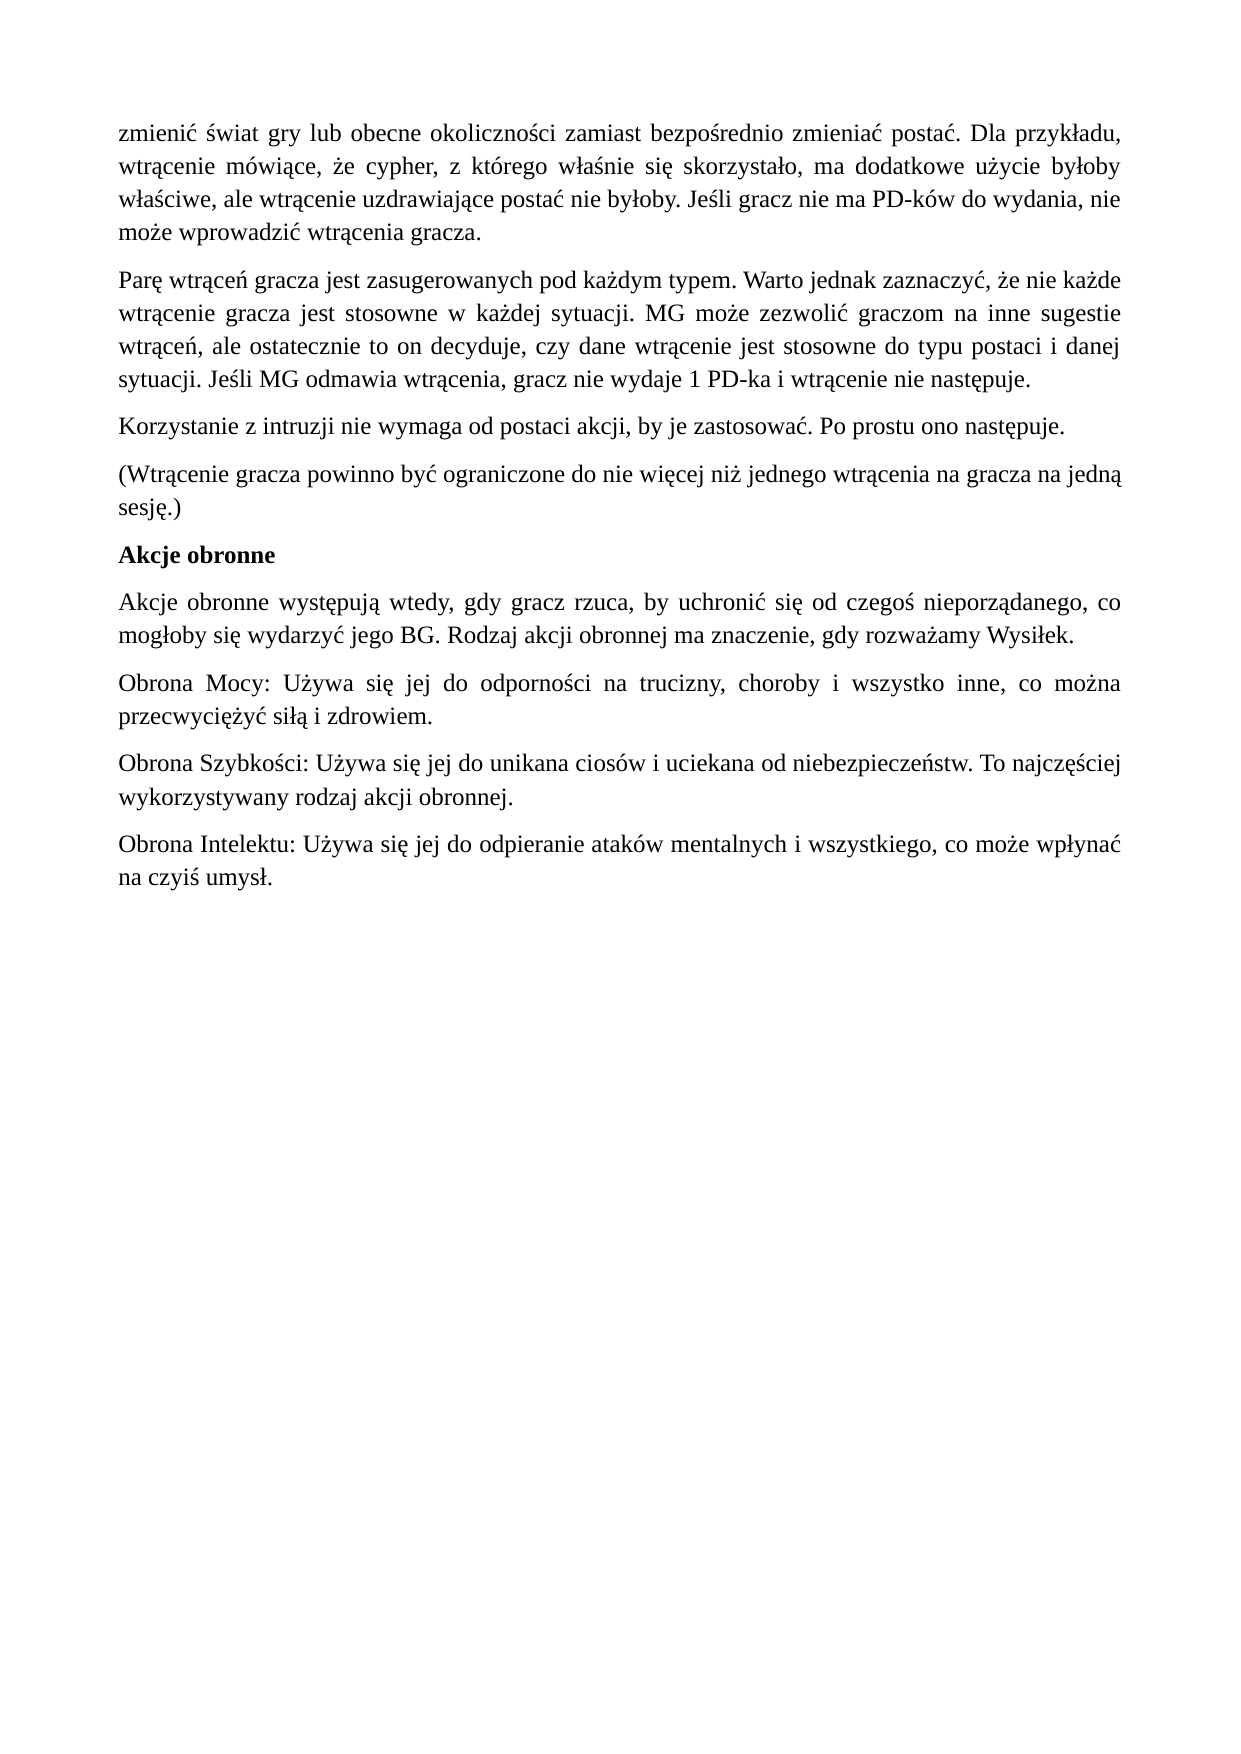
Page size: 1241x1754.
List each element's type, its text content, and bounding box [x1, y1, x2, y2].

text zmienić świat gry lub obecne okoliczności zamiast bezpośrednio zmieniać postać. Dla przykładu, wtrącenie mówiące, że cypher, z którego właśnie się skorzystało, ma dodatkowe użycie byłoby właściwe, ale wtrącenie uzdrawiające postać nie byłoby. Jeśli gracz nie ma PD-ków do wydania, nie może wprowadzić wtrącenia gracza. [118, 118, 1122, 246]
text Akcje obronne [118, 540, 1122, 568]
text Obrona Mocy: Używa się jej do odporności na trucizny, choroby i wszystko inne, co można przecwyciężyć siłą i zdrowiem. [118, 668, 1122, 730]
text Obrona Intelektu: Używa się jej do odpieranie ataków mentalnych i wszystkiego, co może wpłynać na czyiś umysł. [118, 829, 1122, 891]
text Akcje obronne występują wtedy, gdy gracz rzuca, by uchronić się od czegoś nieporządanego, co mogłoby się wydarzyć jego BG. Rodzaj akcji obronnej ma znaczenie, gdy rozważamy Wysiłek. [118, 587, 1122, 649]
text Korzystanie z intruzji nie wymaga od postaci akcji, by je zastosować. Po prostu ono następuje. [118, 411, 1122, 440]
text Parę wtrąceń gracza jest zasugerowanych pod każdym typem. Warto jednak zaznaczyć, że nie każde wtrącenie gracza jest stosowne w każdej sytuacji. MG może zezwolić graczom na inne sugestie wtrąceń, ale ostatecznie to on decyduje, czy dane wtrącenie jest stosowne do typu postaci i danej sytuacji. Jeśli MG odmawia wtrącenia, gracz nie wydaje 1 PD-ka i wtrącenie nie następuje. [118, 265, 1122, 393]
text (Wtrącenie gracza powinno być ograniczone do nie więcej niż jednego wtrącenia na gracza na jedną sesję.) [118, 459, 1122, 521]
text Obrona Szybkości: Używa się jej do unikana ciosów i uciekana od niebezpieczeństw. To najczęściej wykorzystywany rodzaj akcji obronnej. [118, 748, 1122, 810]
